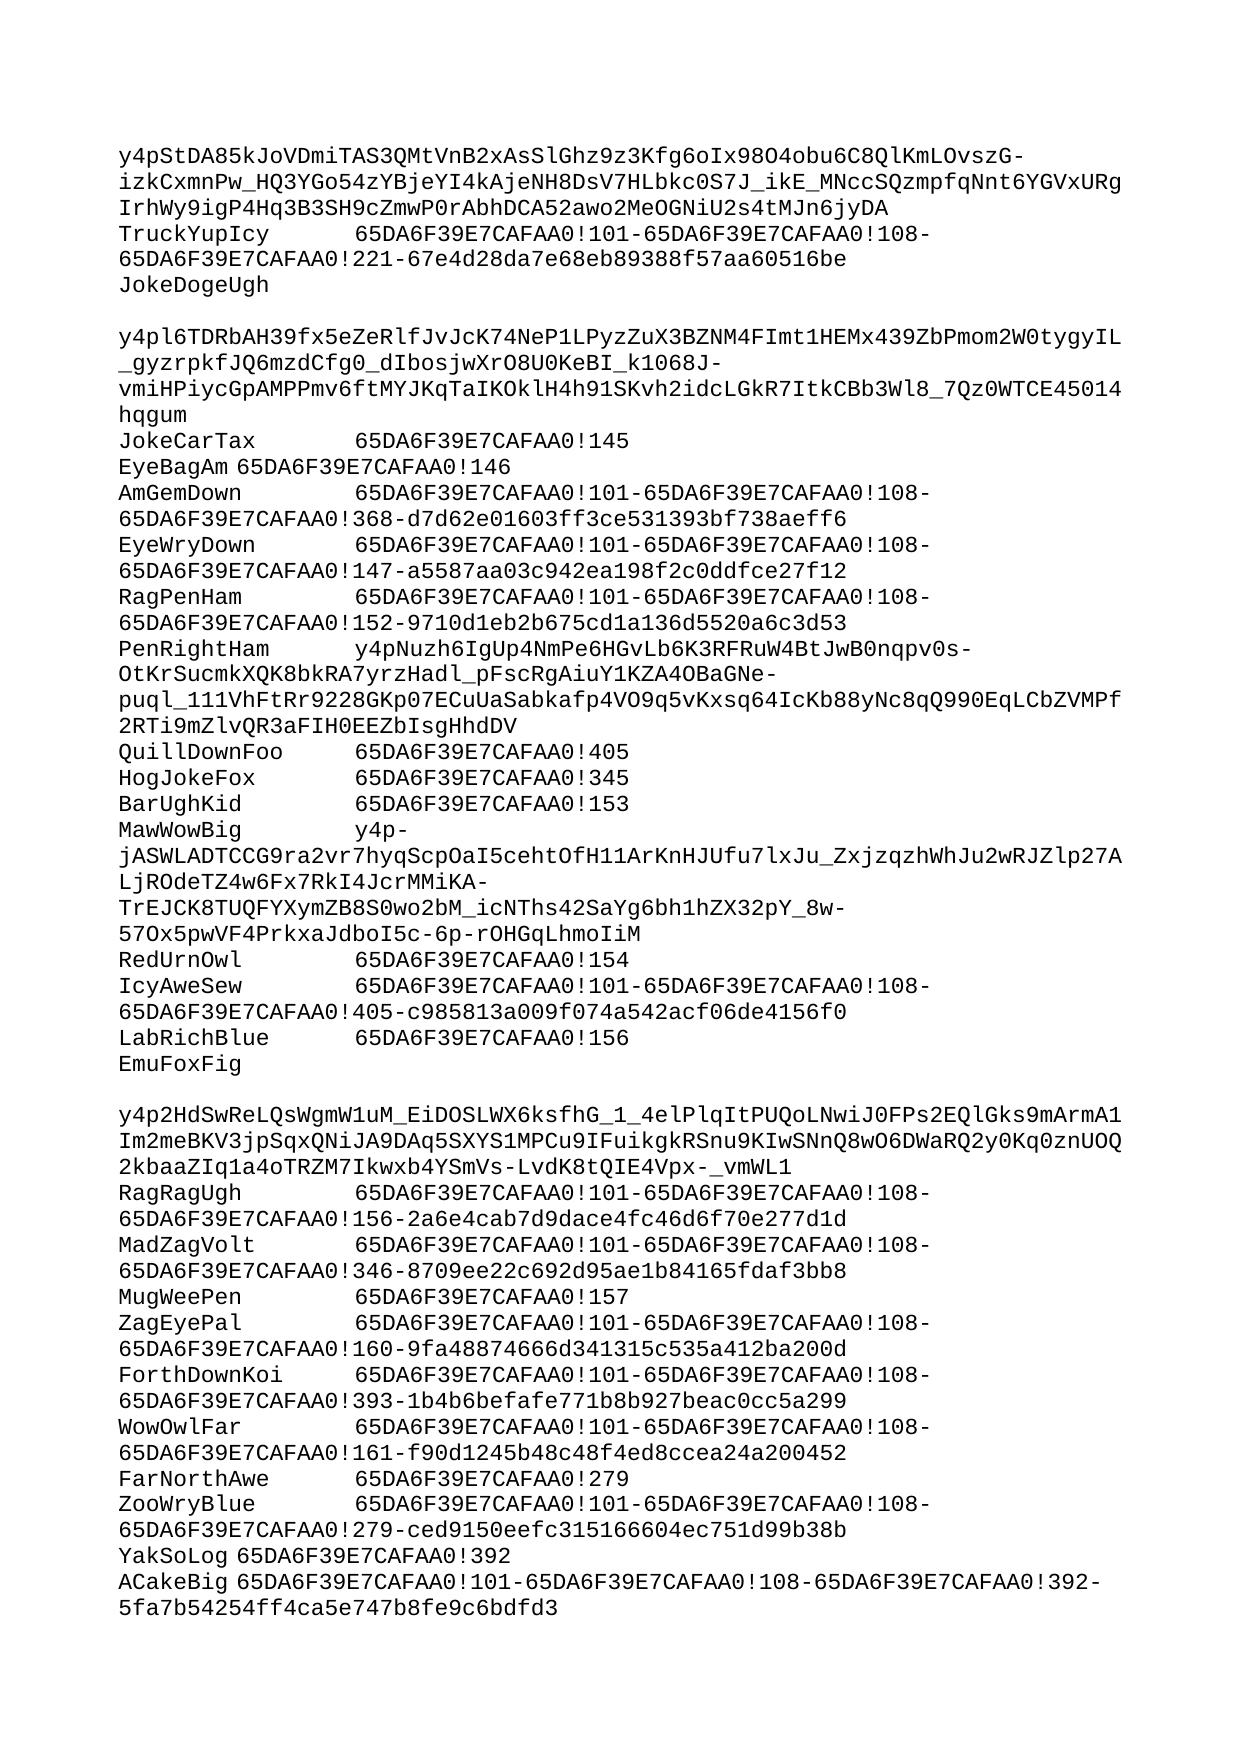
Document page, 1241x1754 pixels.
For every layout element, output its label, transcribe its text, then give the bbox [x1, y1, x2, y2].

text RagPenHam 65DA6F39E7CAFAA0!101-65DA6F39E7CAFAA0!108-65DA6F39E7CAFAA0!152-9710d1eb2b675cd1a136d5520a6c3d53 [118, 585, 1122, 637]
text YakSoLog 65DA6F39E7CAFAA0!392 [118, 1545, 1122, 1571]
text MugWeePen 65DA6F39E7CAFAA0!157 [118, 1285, 1122, 1311]
text MadZagVolt 65DA6F39E7CAFAA0!101-65DA6F39E7CAFAA0!108-65DA6F39E7CAFAA0!346-8709ee22c692d95ae1b84165fdaf3bb8 [118, 1233, 1122, 1285]
text JokeDogeUgh y4pl6TDRbAH39fx5eZeRlfJvJcK74NeP1LPyzZuX3BZNM4FImt1HEMx439ZbPmom2W0tygyIL_gyzrpkfJQ6mzdCfg0_dIbosjwXrO8U0KeBI_k1068J-vmiHPiycGpAMPPmv6ftMYJKqTaIKOklH4h91SKvh2idcLGkR7ItkCBb3Wl8_7Qz0WTCE45014hqgum [118, 274, 1122, 429]
text RagRagUgh 65DA6F39E7CAFAA0!101-65DA6F39E7CAFAA0!108-65DA6F39E7CAFAA0!156-2a6e4cab7d9dace4fc46d6f70e277d1d [118, 1182, 1122, 1233]
text y4pStDA85kJoVDmiTAS3QMtVnB2xAsSlGhz9z3Kfg6oIx98O4obu6C8QlKmLOvszG-izkCxmnPw_HQ3YGo54zYBjeYI4kAjeNH8DsV7HLbkc0S7J_ikE_MNccSQzmpfqNnt6YGVxURgIrhWy9igP4Hq3B3SH9cZmwP0rAbhDCA52awo2MeOGNiU2s4tMJn6jyDA [118, 118, 1122, 222]
text EyeWryDown 65DA6F39E7CAFAA0!101-65DA6F39E7CAFAA0!108-65DA6F39E7CAFAA0!147-a5587aa03c942ea198f2c0ddfce27f12 [118, 533, 1122, 585]
text IcyAweSew 65DA6F39E7CAFAA0!101-65DA6F39E7CAFAA0!108-65DA6F39E7CAFAA0!405-c985813a009f074a542acf06de4156f0 [118, 974, 1122, 1026]
text LabRichBlue 65DA6F39E7CAFAA0!156 [118, 1026, 1122, 1052]
text WowOwlFar 65DA6F39E7CAFAA0!101-65DA6F39E7CAFAA0!108-65DA6F39E7CAFAA0!161-f90d1245b48c48f4ed8ccea24a200452 [118, 1415, 1122, 1467]
text ZagEyePal 65DA6F39E7CAFAA0!101-65DA6F39E7CAFAA0!108-65DA6F39E7CAFAA0!160-9fa48874666d341315c535a412ba200d [118, 1311, 1122, 1363]
text HogJokeFox 65DA6F39E7CAFAA0!345 [118, 767, 1122, 792]
text JokeCarTax 65DA6F39E7CAFAA0!145 [118, 429, 1122, 455]
text AmGemDown 65DA6F39E7CAFAA0!101-65DA6F39E7CAFAA0!108-65DA6F39E7CAFAA0!368-d7d62e01603ff3ce531393bf738aeff6 [118, 481, 1122, 533]
text PenRightHam y4pNuzh6IgUp4NmPe6HGvLb6K3RFRuW4BtJwB0nqpv0s-OtKrSucmkXQK8bkRA7yrzHadl_pFscRgAiuY1KZA4OBaGNe-puql_111VhFtRr9228GKp07ECuUaSabkafp4VO9q5vKxsq64IcKb88yNc8qQ990EqLCbZVMPf2RTi9mZlvQR3aFIH0EEZbIsgHhdDV [118, 637, 1122, 741]
text ForthDownKoi 65DA6F39E7CAFAA0!101-65DA6F39E7CAFAA0!108-65DA6F39E7CAFAA0!393-1b4b6befafe771b8b927beac0cc5a299 [118, 1363, 1122, 1415]
text EyeBagAm 65DA6F39E7CAFAA0!146 [118, 455, 1122, 481]
text ACakeBig 65DA6F39E7CAFAA0!101-65DA6F39E7CAFAA0!108-65DA6F39E7CAFAA0!392-5fa7b54254ff4ca5e747b8fe9c6bdfd3 [118, 1571, 1122, 1622]
text ZooWryBlue 65DA6F39E7CAFAA0!101-65DA6F39E7CAFAA0!108-65DA6F39E7CAFAA0!279-ced9150eefc315166604ec751d99b38b [118, 1493, 1122, 1545]
text TruckYupIcy 65DA6F39E7CAFAA0!101-65DA6F39E7CAFAA0!108-65DA6F39E7CAFAA0!221-67e4d28da7e68eb89388f57aa60516be [118, 222, 1122, 274]
text FarNorthAwe 65DA6F39E7CAFAA0!279 [118, 1467, 1122, 1493]
text EmuFoxFig y4p2HdSwReLQsWgmW1uM_EiDOSLWX6ksfhG_1_4elPlqItPUQoLNwiJ0FPs2EQlGks9mArmA1Im2meBKV3jpSqxQNiJA9DAq5SXYS1MPCu9IFuikgkRSnu9KIwSNnQ8wO6DWaRQ2y0Kq0znUOQ2kbaaZIq1a4oTRZM7Ikwxb4YSmVs-LvdK8tQIE4Vpx-_vmWL1 [118, 1052, 1122, 1182]
text QuillDownFoo 65DA6F39E7CAFAA0!405 [118, 741, 1122, 767]
text MawWowBig y4p-jASWLADTCCG9ra2vr7hyqScpOaI5cehtOfH11ArKnHJUfu7lxJu_ZxjzqzhWhJu2wRJZlp27ALjROdeTZ4w6Fx7RkI4JcrMMiKA-TrEJCK8TUQFYXymZB8S0wo2bM_icNThs42SaYg6bh1hZX32pY_8w-57Ox5pwVF4PrkxaJdboI5c-6p-rOHGqLhmoIiM [118, 818, 1122, 948]
text RedUrnOwl 65DA6F39E7CAFAA0!154 [118, 948, 1122, 974]
text BarUghKid 65DA6F39E7CAFAA0!153 [118, 792, 1122, 818]
